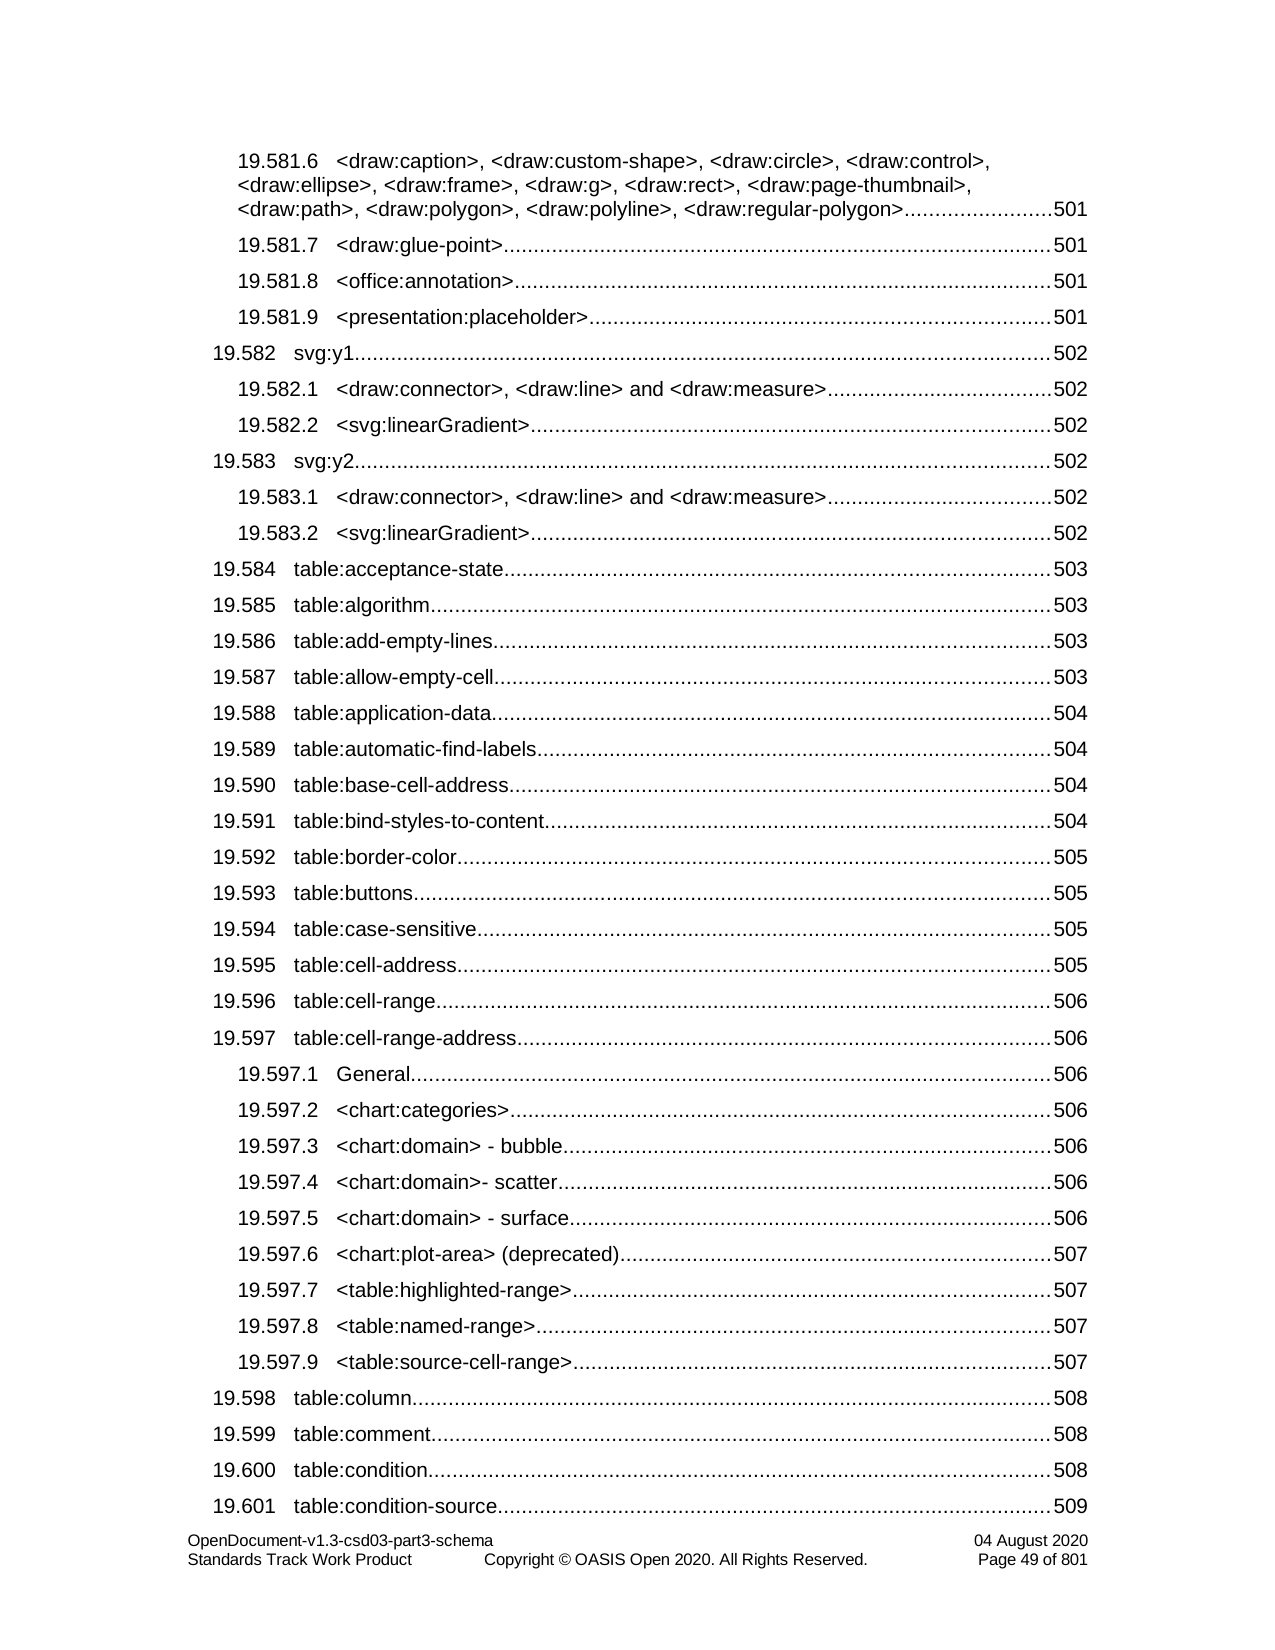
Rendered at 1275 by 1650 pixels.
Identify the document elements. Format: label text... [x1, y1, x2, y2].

text 19.585 table:algorithm 503 [212, 593, 1088, 617]
text 19.597.2 <chart:categories> 506 [237, 1098, 1088, 1122]
text 19.590 table:base-cell-address 504 [212, 774, 1088, 797]
text 19.587 table:allow-empty-cell 503 [212, 666, 1088, 689]
text 19.583 svg:y2 502 [212, 449, 1088, 473]
text 19.597.6 <chart:plot-area> (deprecated) 507 [237, 1242, 1088, 1266]
text 19.584 table:acceptance-state 503 [212, 557, 1088, 581]
text 19.597.8 <table:named-range> 507 [237, 1314, 1088, 1338]
text 19.597.1 General 506 [237, 1062, 1088, 1086]
text 19.600 table:condition 508 [212, 1458, 1088, 1482]
text 19.597 table:cell-range-address 506 [212, 1026, 1088, 1049]
text 19.601 table:condition-source 509 [212, 1494, 1088, 1518]
text 19.581.8 <office:annotation> 501 [237, 269, 1088, 293]
text 19.582.2 <svg:linearGradient> 502 [237, 413, 1088, 437]
text 19.591 table:bind-styles-to-content 504 [212, 810, 1088, 833]
text 19.586 table:add-empty-lines 503 [212, 629, 1088, 653]
text 19.597.5 <chart:domain> - surface 506 [237, 1206, 1088, 1230]
text 19.595 table:cell-address 505 [212, 954, 1088, 977]
text 19.588 table:application-data 504 [212, 702, 1088, 725]
text 19.583.1 <draw:connector>, <draw:line> and <draw:measure> 502 [237, 485, 1088, 509]
text 19.581.9 <presentation:placeholder> 501 [237, 305, 1088, 329]
text 19.597.9 <table:source-cell-range> 507 [237, 1350, 1088, 1374]
text 19.582.1 <draw:connector>, <draw:line> and <draw:measure> 502 [237, 377, 1088, 401]
text 19.592 table:border-color 505 [212, 846, 1088, 869]
text 19.589 table:automatic-find-labels 504 [212, 738, 1088, 761]
text 19.581.6 <draw:caption>, <draw:custom-shape>, <draw:circle>, <draw:control>, <draw:ellipse>, <draw:frame>, <draw:g>, <draw:rect>, <draw:page-thumbnail>, <draw:path>, <draw:polygon>, <draw:polyline>, <draw:regular-polygon> 501 [237, 150, 1088, 221]
text 19.598 table:column 508 [212, 1386, 1088, 1410]
text 19.594 table:case-sensitive 505 [212, 918, 1088, 941]
text 19.596 table:cell-range 506 [212, 990, 1088, 1013]
text 19.597.7 <table:highlighted-range> 507 [237, 1278, 1088, 1302]
text 19.597.3 <chart:domain> - bubble 506 [237, 1134, 1088, 1158]
text 19.599 table:comment 508 [212, 1422, 1088, 1446]
text 19.582 svg:y1 502 [212, 341, 1088, 365]
text 19.583.2 <svg:linearGradient> 502 [237, 521, 1088, 545]
text 19.593 table:buttons 505 [212, 882, 1088, 905]
text 19.597.4 <chart:domain>- scatter 506 [237, 1170, 1088, 1194]
text 19.581.7 <draw:glue-point> 501 [237, 233, 1088, 257]
